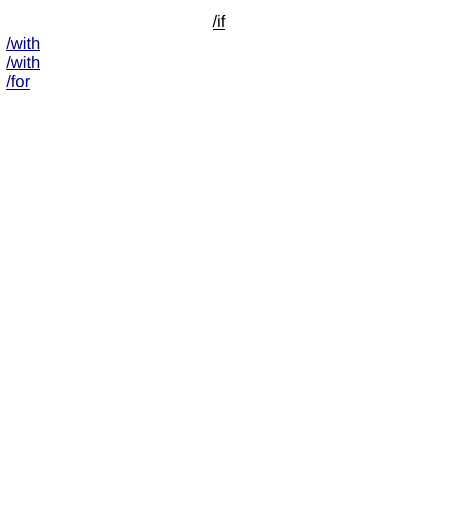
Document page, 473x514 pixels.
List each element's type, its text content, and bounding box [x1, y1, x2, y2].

text /with [6, 33, 454, 53]
table_cell /if [6, 12, 431, 33]
text /with [6, 53, 454, 72]
text /for [6, 72, 454, 91]
